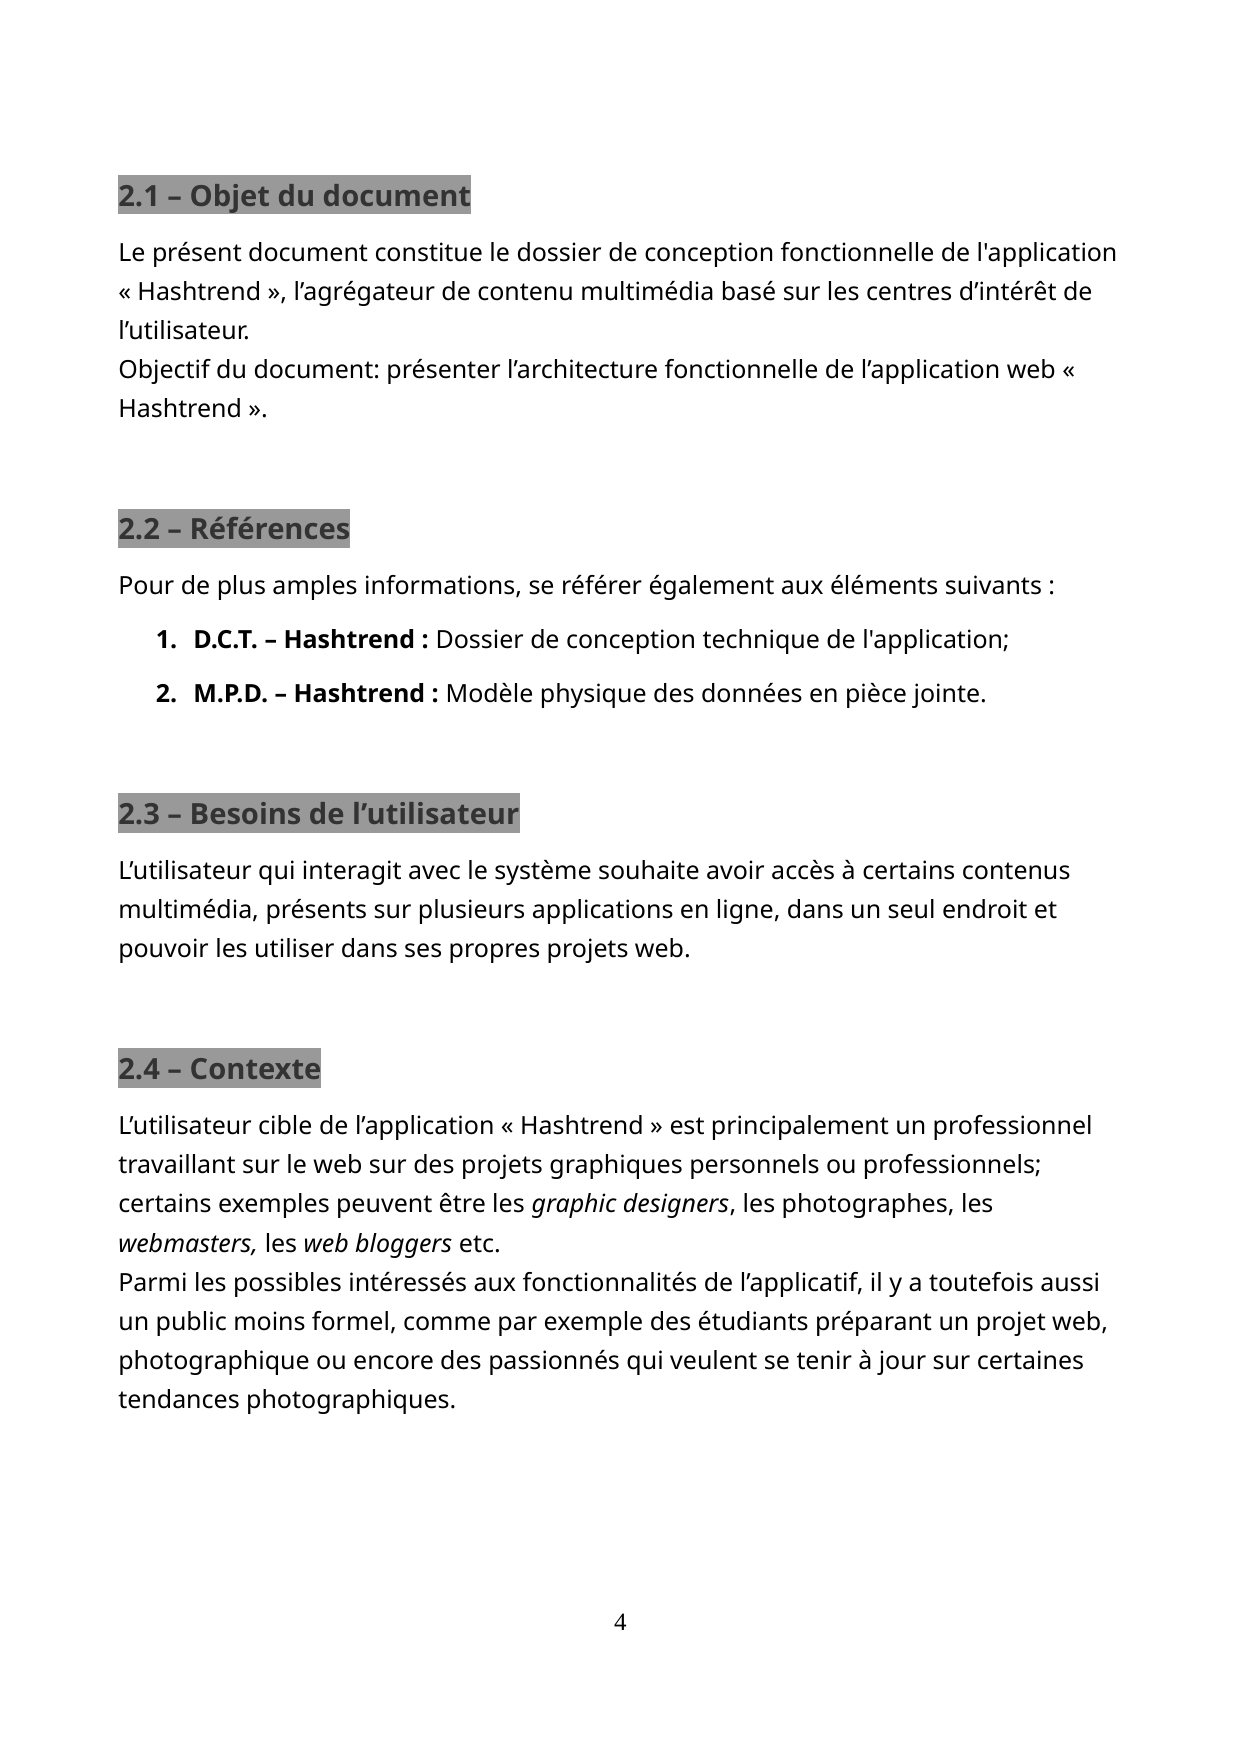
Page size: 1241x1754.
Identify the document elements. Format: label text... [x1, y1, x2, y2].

text L’utilisateur qui interagit avec le système souhaite avoir accès à certains contenus multimédia, présents sur plusieurs applications en ligne, dans un seul endroit et pouvoir les utiliser dans ses propres projets web. [118, 852, 1122, 965]
text 2.3 – Besoins de l’utilisateur [118, 793, 1122, 833]
list D.C.T. – Hashtrend : Dossier de conception technique de l'application; [156, 622, 1122, 656]
text Objectif du document: présenter l’architecture fonctionnelle de l’application web « Hashtrend ». [118, 352, 1122, 425]
text Le présent document constitue le dossier de conception fonctionnelle de l'application « Hashtrend », l’agrégateur de contenu multimédia basé sur les centres d’intérêt de l’utilisateur. [118, 234, 1122, 347]
text Parmi les possibles intéressés aux fonctionnalités de l’applicatif, il y a toutefois aussi un public moins formel, comme par exemple des étudiants préparant un projet web, photographique ou encore des passionnés qui veulent se tenir à jour sur certaines tendances photographiques. [118, 1264, 1122, 1416]
text Pour de plus amples informations, se référer également aux éléments suivants : [118, 568, 1122, 602]
list M.P.D. – Hashtrend : Modèle physique des données en pièce jointe. [156, 676, 1122, 709]
text 2.2 – Références [118, 508, 1122, 548]
text L’utilisateur cible de l’application « Hashtrend » est principalement un professionnel travaillant sur le web sur des projets graphiques personnels ou professionnels; certains exemples peuvent être les graphic designers, les photographes, les webmasters, les web bloggers etc. [118, 1108, 1122, 1259]
text 2.1 – Objet du document [118, 175, 1122, 214]
text 2.4 – Contexte [118, 1048, 1122, 1088]
